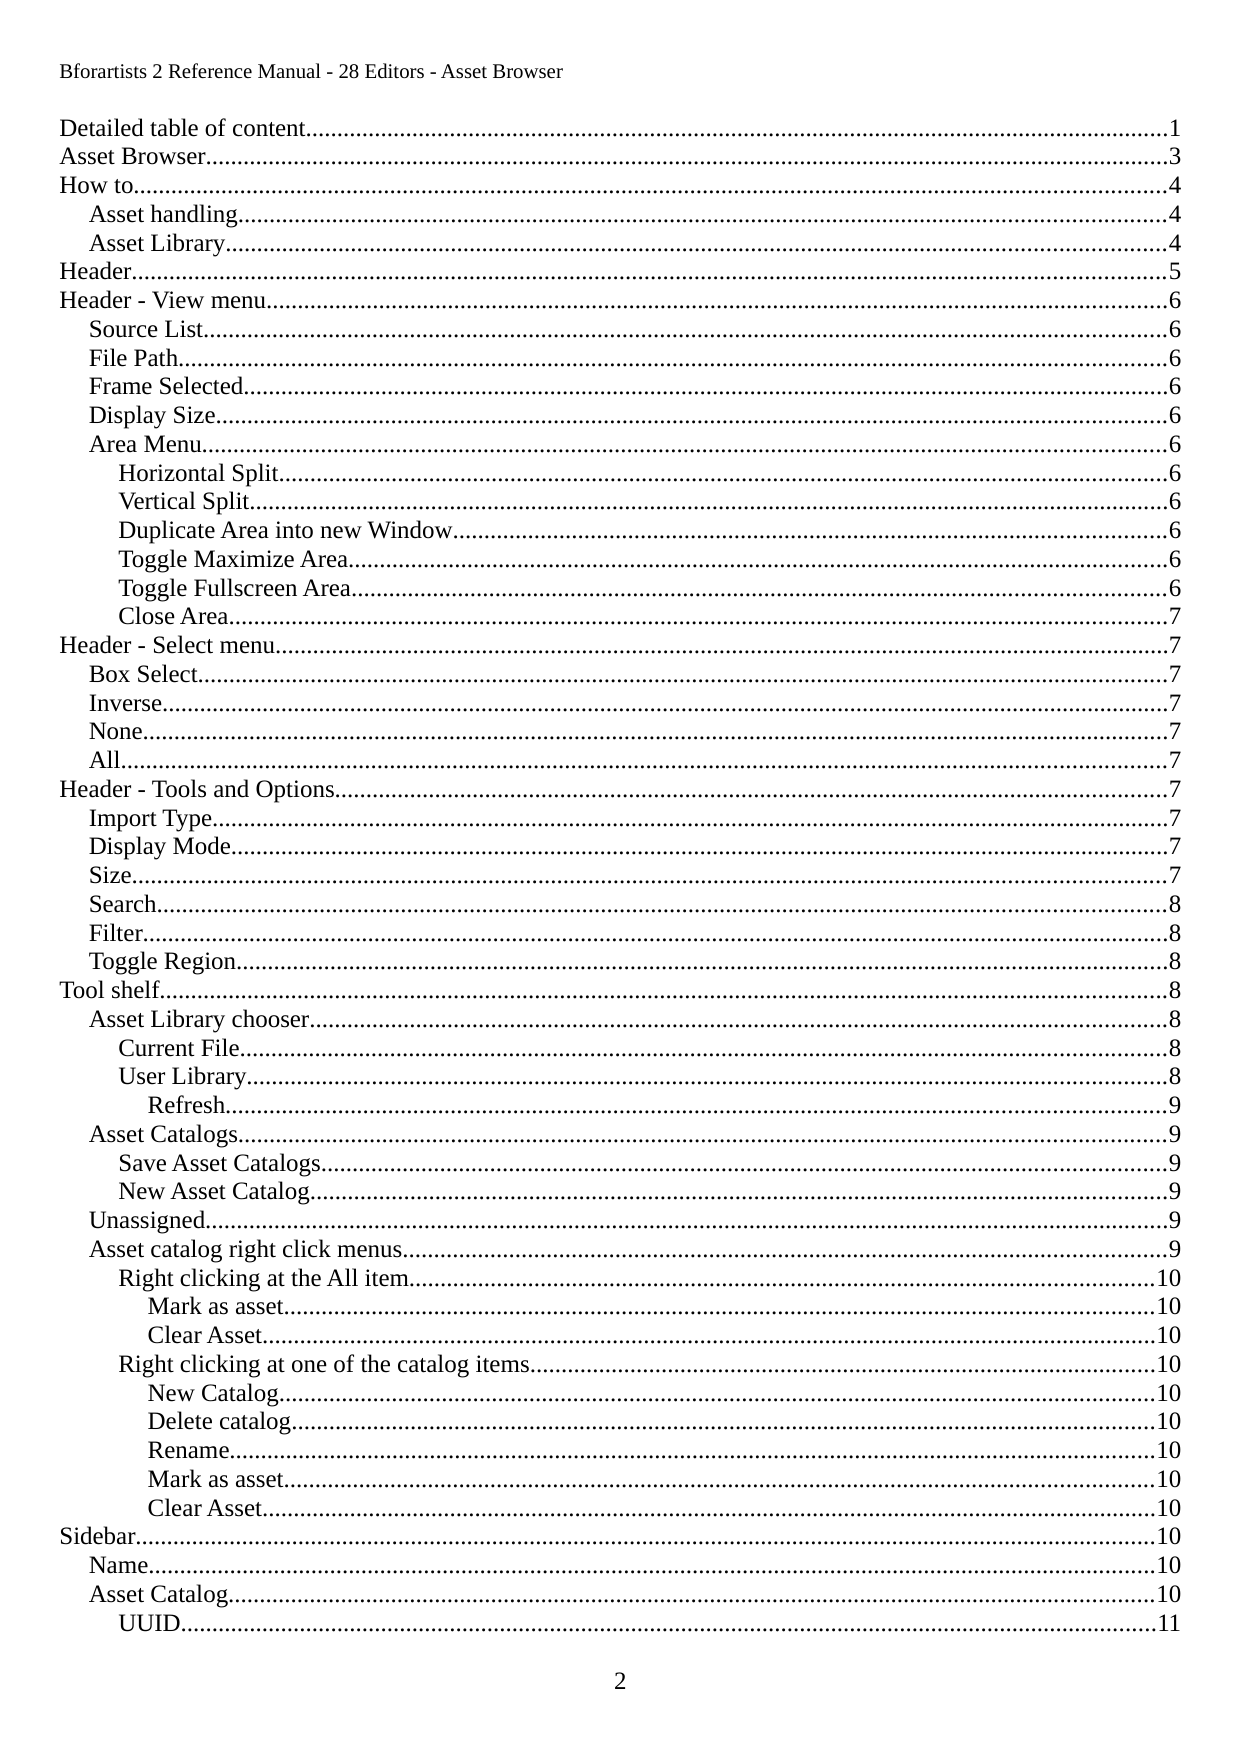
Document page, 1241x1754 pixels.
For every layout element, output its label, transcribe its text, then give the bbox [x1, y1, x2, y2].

text New Catalog 10 [147, 1378, 1181, 1406]
text Frame Selected 6 [88, 371, 1181, 400]
text Search 8 [88, 889, 1181, 918]
text Asset Catalog 10 [88, 1579, 1181, 1608]
text Header - View menu 6 [59, 285, 1181, 314]
text Right clicking at the All item 10 [118, 1263, 1181, 1291]
text Asset Library 4 [88, 228, 1181, 256]
text Save Asset Catalogs 9 [118, 1148, 1181, 1176]
text User Library 8 [118, 1061, 1181, 1090]
text Horizontal Split 6 [118, 458, 1181, 486]
text Asset catalog right click menus 9 [88, 1234, 1181, 1263]
text Import Type 7 [88, 803, 1181, 831]
text Asset handling 4 [88, 199, 1181, 228]
text Clear Asset 10 [147, 1320, 1181, 1349]
text Toggle Fullscreen Area 6 [118, 573, 1181, 601]
text New Asset Catalog 9 [118, 1176, 1181, 1205]
text Delete catalog 10 [147, 1406, 1181, 1435]
text File Path 6 [88, 343, 1181, 371]
text Current File 8 [118, 1033, 1181, 1061]
text Area Menu 6 [88, 429, 1181, 458]
text Asset Browser 3 [59, 141, 1181, 170]
text Rename 10 [147, 1435, 1181, 1464]
text Asset Catalogs 9 [88, 1119, 1181, 1148]
text Header 5 [59, 256, 1181, 285]
text Unassigned 9 [88, 1205, 1181, 1234]
text Clear Asset 10 [147, 1493, 1181, 1521]
text Toggle Maximize Area 6 [118, 544, 1181, 573]
text Sidebar 10 [59, 1521, 1181, 1550]
text Box Select 7 [88, 659, 1181, 688]
text Mark as asset 10 [147, 1291, 1181, 1320]
text Vertical Split 6 [118, 486, 1181, 515]
text Size 7 [88, 860, 1181, 889]
text Header - Tools and Options 7 [59, 774, 1181, 803]
text Detailed table of content 1 [59, 113, 1181, 141]
text Close Area 7 [118, 601, 1181, 630]
text UUID 11 [118, 1608, 1181, 1636]
text Refresh 9 [147, 1090, 1181, 1119]
text Duplicate Area into new Window 6 [118, 515, 1181, 544]
text Mark as asset 10 [147, 1464, 1181, 1493]
text Source List 6 [88, 314, 1181, 343]
text Asset Library chooser 8 [88, 1004, 1181, 1033]
text Right clicking at one of the catalog items 10 [118, 1349, 1181, 1378]
text Display Size 6 [88, 400, 1181, 429]
text Toggle Region 8 [88, 946, 1181, 975]
text Filter 8 [88, 918, 1181, 946]
text Tool shelf 8 [59, 975, 1181, 1004]
text Display Mode 7 [88, 831, 1181, 860]
text How to 4 [59, 170, 1181, 199]
text Inverse 7 [88, 688, 1181, 716]
text All 7 [88, 745, 1181, 774]
text Header - Select menu 7 [59, 630, 1181, 659]
text None 7 [88, 716, 1181, 745]
text Name 10 [88, 1550, 1181, 1579]
